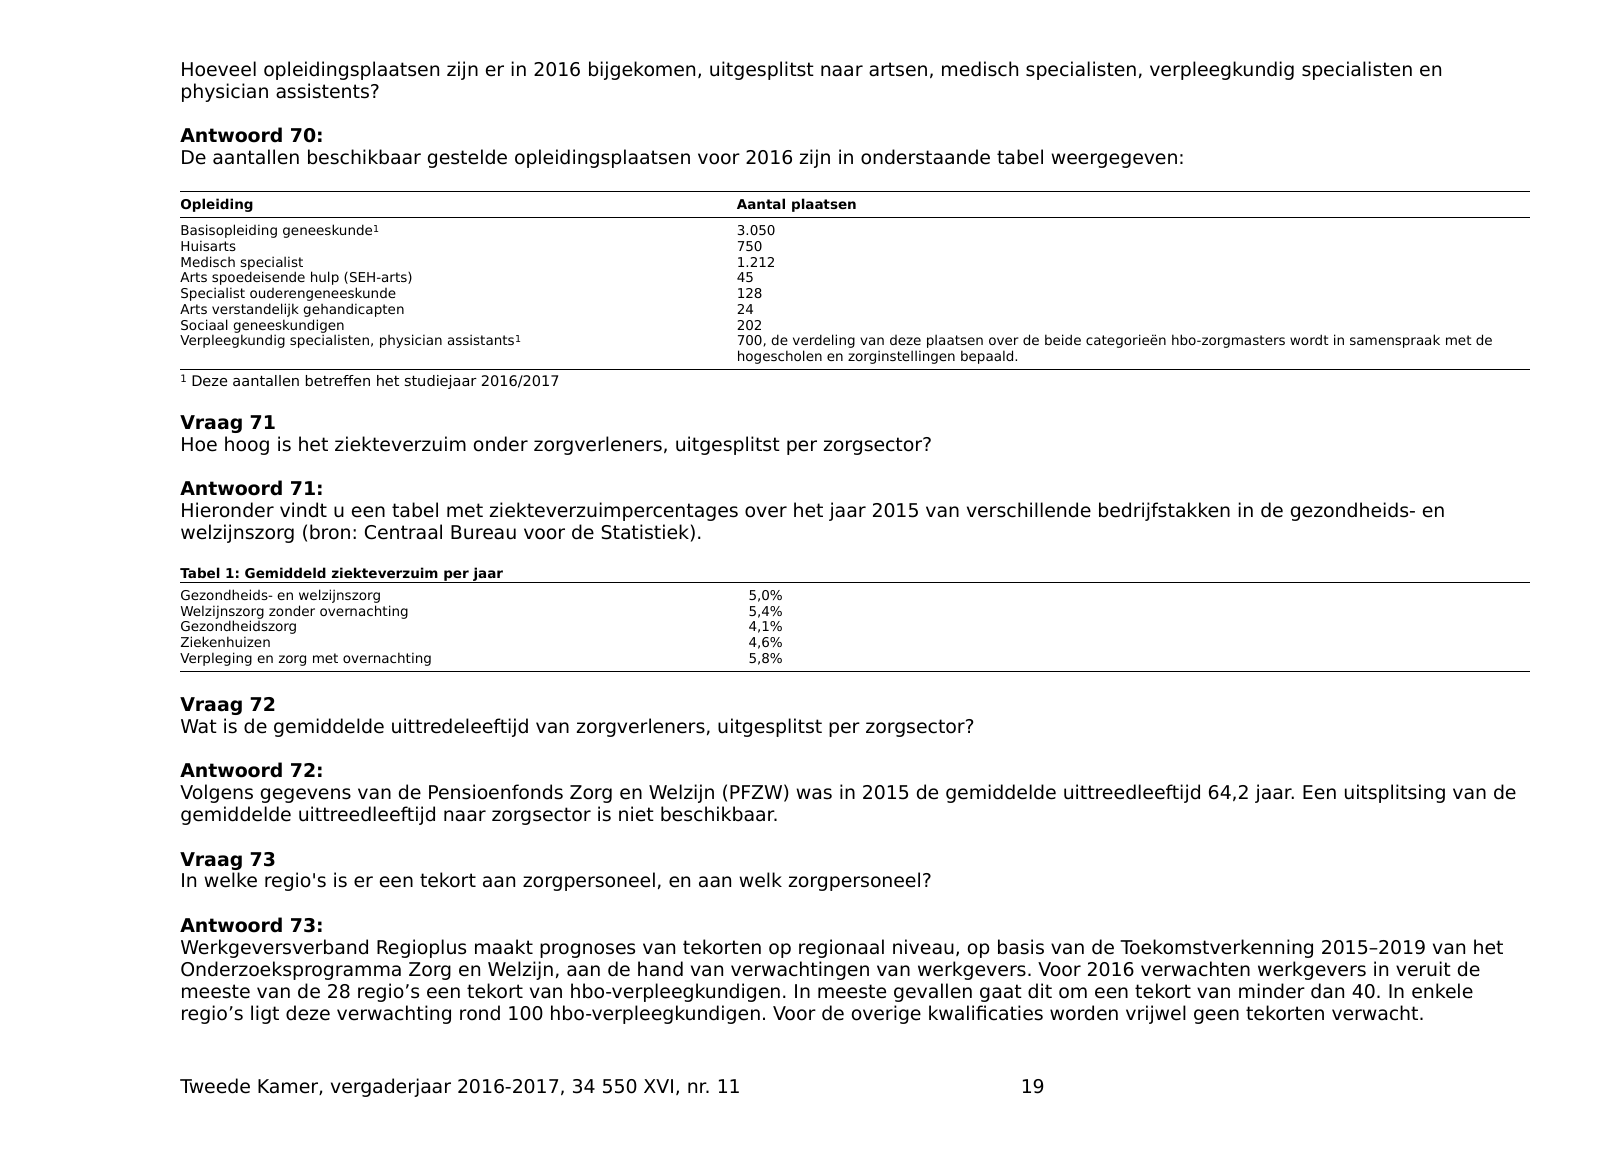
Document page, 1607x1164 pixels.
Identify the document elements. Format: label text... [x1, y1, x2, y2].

text Antwoord 72: [180, 760, 1529, 782]
table_header Opleiding [180, 192, 731, 217]
table_cell Ziekenhuizen [180, 635, 742, 651]
text Hoe hoog is het ziekteverzuim onder zorgverleners, uitgesplitst per zorgsector? [180, 434, 1529, 456]
table_cell 5,8% [742, 651, 1529, 671]
table_cell 4,6% [742, 635, 1529, 651]
table_cell 3.050 [731, 218, 1529, 239]
text Hoeveel opleidingsplaatsen zijn er in 2016 bijgekomen, uitgesplitst naar artsen, medisch specialisten, verpleegkundig specialisten en physician assistents? [180, 59, 1529, 103]
table_cell Medisch specialist [180, 254, 731, 270]
text De aantallen beschikbaar gestelde opleidingsplaatsen voor 2016 zijn in onderstaande tabel weergegeven: [180, 147, 1529, 169]
text In welke regio's is er een tekort aan zorgpersoneel, en aan welk zorgpersoneel? [180, 870, 1529, 892]
text Antwoord 70: [180, 125, 1529, 147]
table_cell 4,1% [742, 619, 1529, 635]
table_cell 45 [731, 270, 1529, 286]
text Vraag 72 [180, 694, 1529, 716]
table_cell Verpleegkundig specialisten, physician assistants1 [180, 333, 731, 369]
table_header Aantal plaatsen [731, 192, 1529, 217]
table_cell Gezondheidszorg [180, 619, 742, 635]
table_cell Specialist ouderengeneeskunde [180, 286, 731, 302]
text Volgens gegevens van de Pensioenfonds Zorg en Welzijn (PFZW) was in 2015 de gemiddelde uittreedleeftijd 64,2 jaar. Een uitsplitsing van de gemiddelde uittreedleeftijd naar zorgsector is niet beschikbaar. [180, 782, 1529, 826]
text Antwoord 73: [180, 914, 1529, 937]
table_cell 24 [731, 302, 1529, 317]
table_cell 202 [731, 317, 1529, 333]
table_cell Welzijnszorg zonder overnachting [180, 603, 742, 619]
table_cell 750 [731, 239, 1529, 254]
table_cell 1 Deze aantallen betreffen het studiejaar 2016/2017 [180, 370, 1529, 390]
table_cell Basisopleiding geneeskunde1 [180, 218, 731, 239]
table_cell 5,4% [742, 603, 1529, 619]
table_cell Arts verstandelijk gehandicapten [180, 302, 731, 317]
text Vraag 73 [180, 848, 1529, 870]
table_cell 128 [731, 286, 1529, 302]
table_cell 700, de verdeling van deze plaatsen over de beide categorieën hbo-zorgmasters wordt in samenspraak met de hogescholen en zorginstellingen bepaald. [731, 333, 1529, 369]
table_cell Sociaal geneeskundigen [180, 317, 731, 333]
table_cell Arts spoedeisende hulp (SEH-arts) [180, 270, 731, 286]
text Wat is de gemiddelde uittredeleeftijd van zorgverleners, uitgesplitst per zorgsector? [180, 716, 1529, 738]
table_cell 5,0% [742, 583, 1529, 603]
text Vraag 71 [180, 412, 1529, 434]
table_cell Huisarts [180, 239, 731, 254]
text Hieronder vindt u een tabel met ziekteverzuimpercentages over het jaar 2015 van verschillende bedrijfstakken in de gezondheids- en welzijnszorg (bron: Centraal Bureau voor de Statistiek). [180, 500, 1529, 544]
table_header Tabel 1: Gemiddeld ziekteverzuim per jaar [180, 566, 1529, 582]
text Werkgeversverband Regioplus maakt prognoses van tekorten op regionaal niveau, op basis van de Toekomstverkenning 2015–2019 van het Onderzoeksprogramma Zorg en Welzijn, aan de hand van verwachtingen van werkgevers. Voor 2016 verwachten werkgevers in veruit de meeste van de 28 regio’s een tekort van hbo-verpleegkundigen. In meeste gevallen gaat dit om een tekort van minder dan 40. In enkele regio’s ligt deze verwachting rond 100 hbo-verpleegkundigen. Voor de overige kwalificaties worden vrijwel geen tekorten verwacht. [180, 937, 1529, 1024]
table_cell Gezondheids- en welzijnszorg [180, 583, 742, 603]
table_cell 1.212 [731, 254, 1529, 270]
table_cell Verpleging en zorg met overnachting [180, 651, 742, 671]
text Antwoord 71: [180, 478, 1529, 500]
